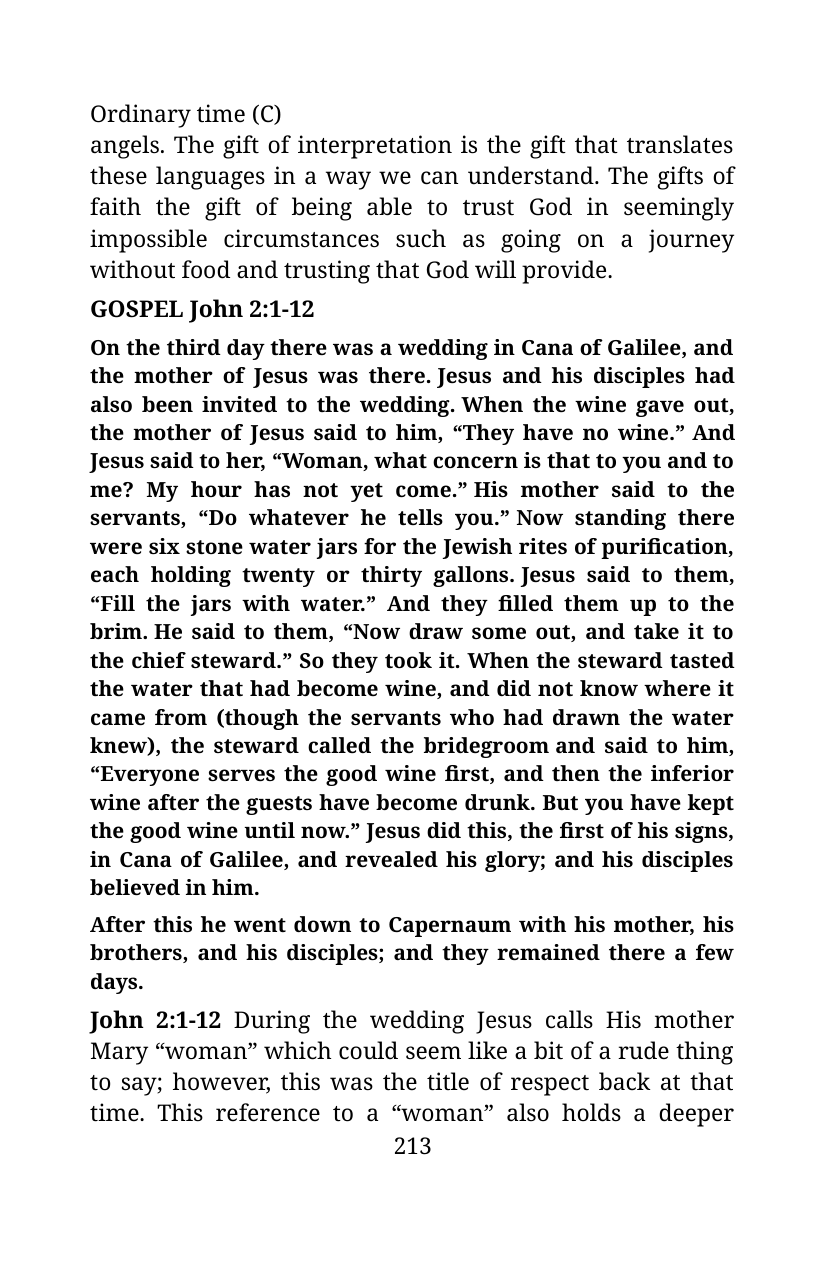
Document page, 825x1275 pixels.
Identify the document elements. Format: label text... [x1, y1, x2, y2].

text John 2:1-12 During the wedding Jesus calls His mother Mary “woman” which could seem like a bit of a rude thing to say; however, this was the title of respect back at that time. This reference to a “woman” also holds a deeper [90, 1004, 735, 1129]
text On the third day there was a wedding in Cana of Galilee, and the mother of Jesus was there. Jesus and his disciples had also been invited to the wedding. When the wine gave out, the mother of Jesus said to him, “They have no wine.” And Jesus said to her, “Woman, what concern is that to you and to me? My hour has not yet come.” His mother said to the servants, “Do whatever he tells you.” Now standing there were six stone water jars for the Jewish rites of purification, each holding twenty or thirty gallons. Jesus said to them, “Fill the jars with water.” And they filled them up to the brim. He said to them, “Now draw some out, and take it to the chief steward.” So they took it. When the steward tasted the water that had become wine, and did not know where it came from (though the servants who had drawn the water knew), the steward called the bridegroom and said to him, “Everyone serves the good wine first, and then the inferior wine after the guests have become drunk. But you have kept the good wine until now.” Jesus did this, the first of his signs, in Cana of Galilee, and revealed his glory; and his disciples believed in him. [90, 333, 735, 902]
text After this he went down to Capernaum with his mother, his brothers, and his disciples; and they remained there a few days. [90, 910, 735, 995]
text angels. The gift of interpretation is the gift that translates these languages in a way we can understand. The gifts of faith the gift of being able to trust God in seemingly impossible circumstances such as going on a journey without food and trusting that God will provide. [90, 129, 735, 285]
text GOSPEL John 2:1-12 [90, 293, 735, 324]
